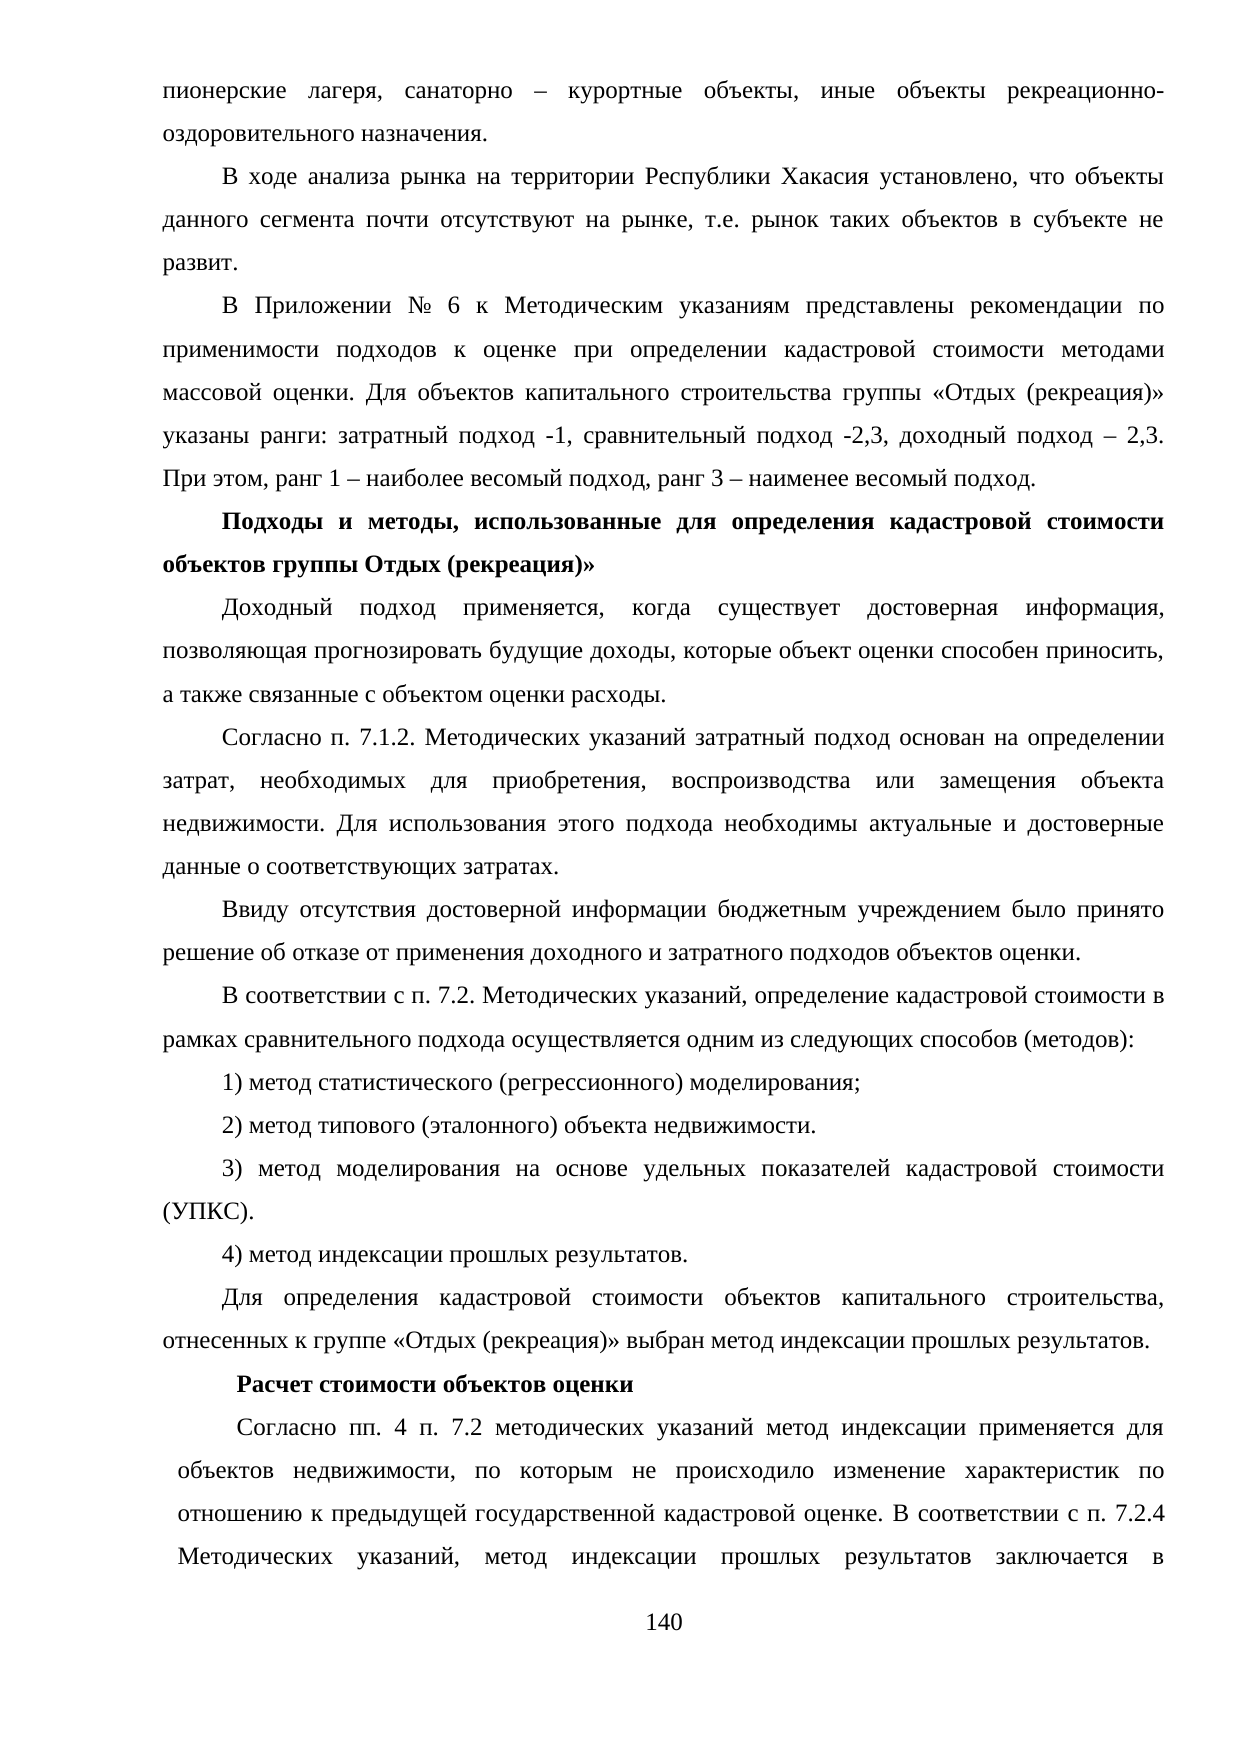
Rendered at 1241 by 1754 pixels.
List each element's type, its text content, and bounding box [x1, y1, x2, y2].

text 3) метод моделирования на основе удельных показателей кадастровой стоимости (УПКС). [162, 1153, 1165, 1225]
text пионерские лагеря, санаторно – курортные объекты, иные объекты рекреационно-оздоровительного назначения. [162, 75, 1165, 147]
text Расчет стоимости объектов оценки [177, 1369, 1165, 1397]
text В соответствии с п. 7.2. Методических указаний, определение кадастровой стоимости в рамках сравнительного подхода осуществляется одним из следующих способов (методов): [162, 981, 1165, 1052]
text В Приложении № 6 к Методическим указаниям представлены рекомендации по применимости подходов к оценке при определении кадастровой стоимости методами массовой оценки. Для объектов капитального строительства группы «Отдых (рекреация)» указаны ранги: затратный подход -1, сравнительный подход -2,3, доходный подход – 2,3. При этом, ранг 1 – наиболее весомый подход, ранг 3 – наименее весомый подход. [162, 291, 1165, 492]
text 4) метод индексации прошлых результатов. [162, 1239, 1165, 1268]
text Ввиду отсутствия достоверной информации бюджетным учреждением было принято решение об отказе от применения доходного и затратного подходов объектов оценки. [162, 894, 1165, 966]
text Согласно п. 7.1.2. Методических указаний затратный подход основан на определении затрат, необходимых для приобретения, воспроизводства или замещения объекта недвижимости. Для использования этого подхода необходимы актуальные и достоверные данные о соответствующих затратах. [162, 722, 1165, 880]
text Для определения кадастровой стоимости объектов капитального строительства, отнесенных к группе «Отдых (рекреация)» выбран метод индексации прошлых результатов. [162, 1282, 1165, 1354]
text Доходный подход применяется, когда существует достоверная информация, позволяющая прогнозировать будущие доходы, которые объект оценки способен приносить, а также связанные с объектом оценки расходы. [162, 592, 1165, 707]
text 1) метод статистического (регрессионного) моделирования; [162, 1067, 1165, 1096]
text 2) метод типового (эталонного) объекта недвижимости. [162, 1110, 1165, 1139]
text В ходе анализа рынка на территории Республики Хакасия установлено, что объекты данного сегмента почти отсутствуют на рынке, т.е. рынок таких объектов в субъекте не развит. [162, 161, 1165, 276]
text Подходы и методы, использованные для определения кадастровой стоимости объектов группы Отдых (рекреация)» [162, 506, 1165, 578]
text Согласно пп. 4 п. 7.2 методических указаний метод индексации применяется для объектов недвижимости, по которым не происходило изменение характеристик по отношению к предыдущей государственной кадастровой оценке. В соответствии с п. 7.2.4 Методических указаний, метод индексации прошлых результатов заключается в [177, 1412, 1165, 1570]
